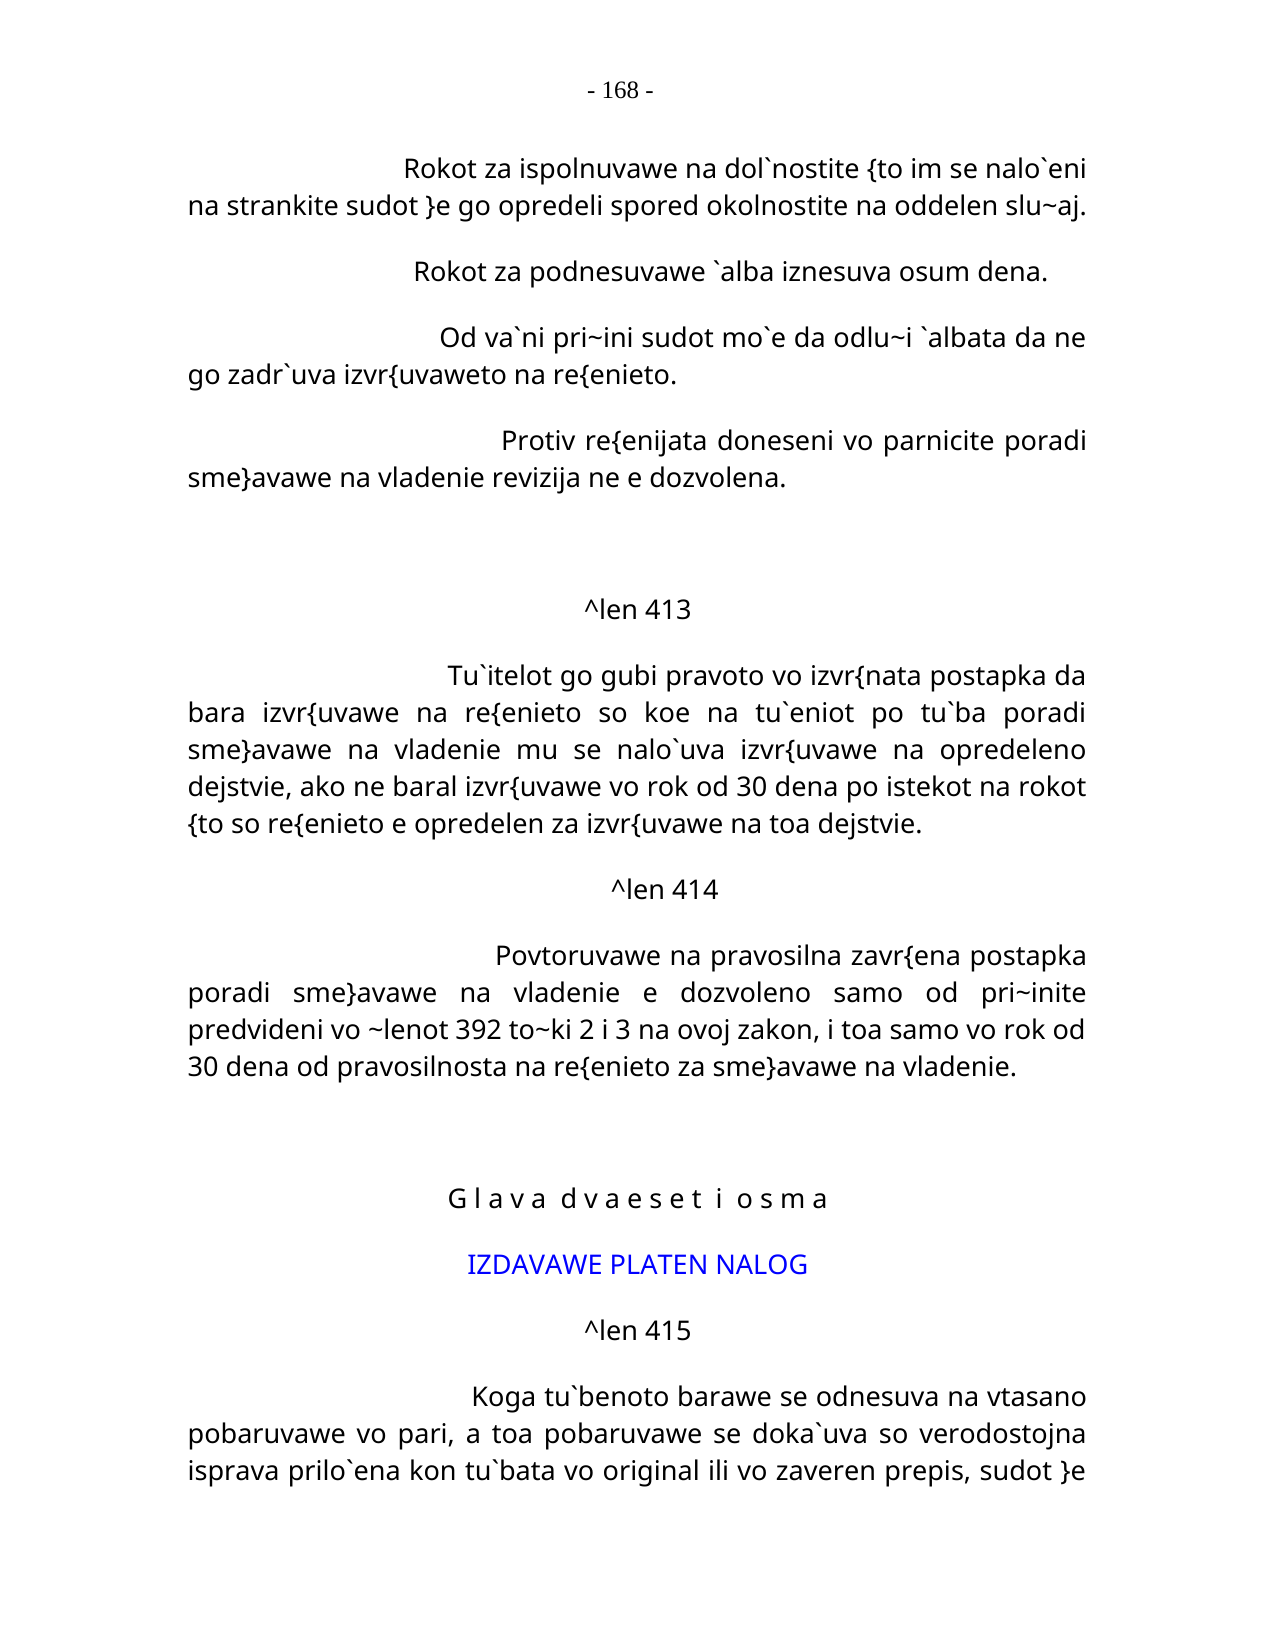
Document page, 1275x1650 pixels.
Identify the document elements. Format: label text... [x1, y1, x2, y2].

text Rokot za podnesuvawe `alba iznesuva osum dena. [187, 253, 1087, 290]
text ^len 413 [187, 591, 1087, 628]
text Rokot za ispolnuvawe na dol`nostite {to im se nalo`eni na strankite sudot }e go opredeli spored okolnostite na oddelen slu~aj. [187, 150, 1087, 224]
text Protiv re{enijata doneseni vo parnicite poradi sme}avawe na vladenie revizija ne e dozvolena. [187, 422, 1087, 496]
text ^len 415 [187, 1311, 1087, 1348]
text Koga tu`benoto barawe se odnesuva na vtasano pobaruvawe vo pari, a toa pobaruvawe se doka`uva so verodostojna isprava prilo`ena kon tu`bata vo original ili vo zaveren prepis, sudot }e [187, 1377, 1087, 1488]
text ^len 414 [187, 870, 1087, 907]
text IZDAVAWE PLATEN NALOG [187, 1245, 1087, 1282]
text G l a v a d v a e s e t i o s m a [187, 1179, 1087, 1216]
text Od va`ni pri~ini sudot mo`e da odlu~i `albata da ne go zadr`uva izvr{uvaweto na re{enieto. [187, 319, 1087, 393]
text Povtoruvawe na pravosilna zavr{ena postapka poradi sme}avawe na vladenie e dozvoleno samo od pri~inite predvideni vo ~lenot 392 to~ki 2 i 3 na ovoj zakon, i toa samo vo rok od 30 dena od pravosilnosta na re{enieto za sme}avawe na vladenie. [187, 936, 1087, 1084]
text Tu`itelot go gubi pravoto vo izvr{nata postapka da bara izvr{uvawe na re{enieto so koe na tu`eniot po tu`ba poradi sme}avawe na vladenie mu se nalo`uva izvr{uvawe na opredeleno dejstvie, ako ne baral izvr{uvawe vo rok od 30 dena po istekot na rokot {to so re{enieto e opredelen za izvr{uvawe na toa dejstvie. [187, 657, 1087, 841]
